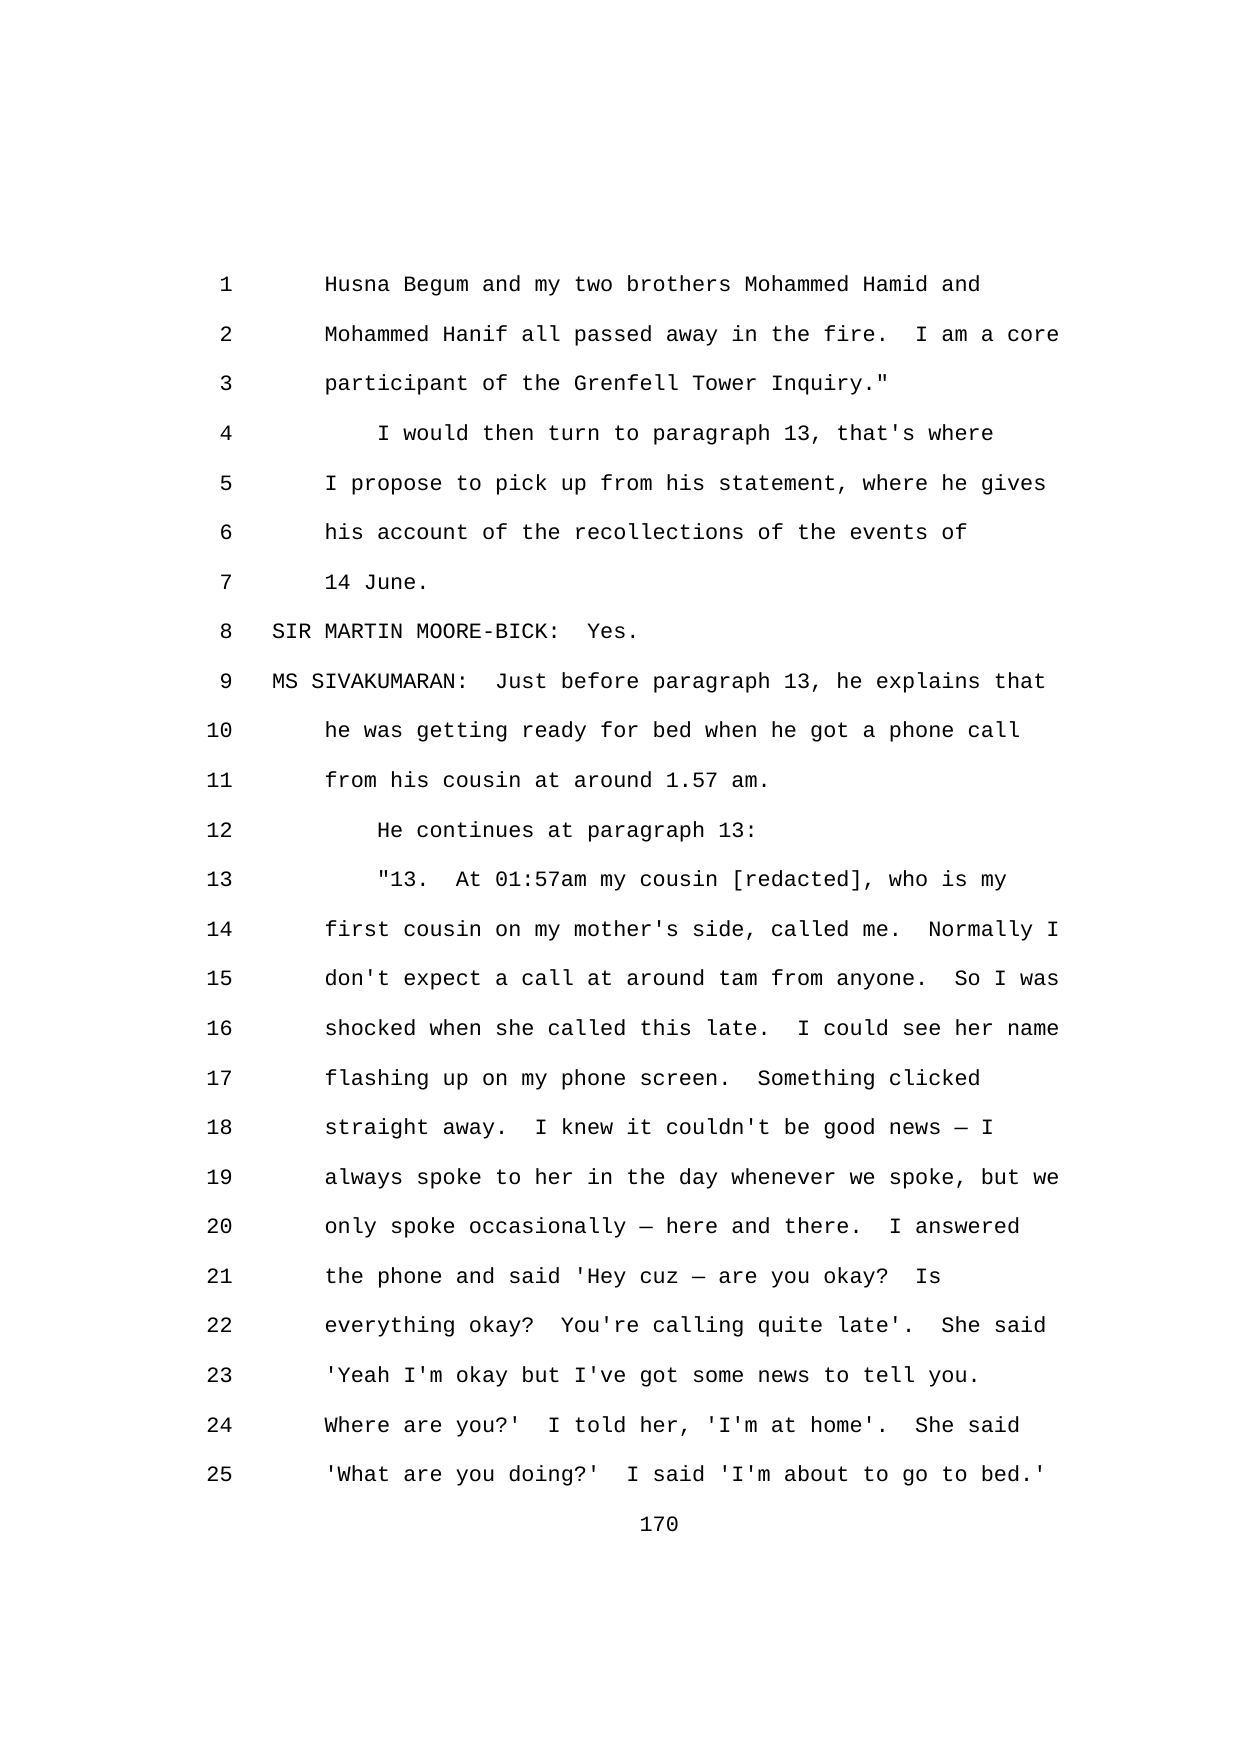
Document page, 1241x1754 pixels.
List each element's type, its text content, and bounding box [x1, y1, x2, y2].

text 17 flashing up on my phone screen. Something clicked [75, 1067, 1165, 1091]
text 4 I would then turn to paragraph 13, that's where [75, 422, 1165, 447]
text 21 the phone and said 'Hey cuz — are you okay? Is [75, 1265, 1165, 1290]
text 12 He continues at paragraph 13: [75, 819, 1165, 843]
text 5 I propose to pick up from his statement, where he gives [75, 472, 1165, 496]
text 11 from his cousin at around 1.57 am. [75, 769, 1165, 794]
text 10 he was getting ready for bed when he got a phone call [75, 719, 1165, 744]
text 23 'Yeah I'm okay but I've got some news to tell you. [75, 1364, 1165, 1389]
text 18 straight away. I knew it couldn't be good news — I [75, 1116, 1165, 1141]
text 25 'What are you doing?' I said 'I'm about to go to bed.' [75, 1463, 1165, 1488]
text 1 Husna Begum and my two brothers Mohammed Hamid and [75, 273, 1165, 298]
text 22 everything okay? You're calling quite late'. She said [75, 1314, 1165, 1339]
text 14 first cousin on my mother's side, called me. Normally I [75, 918, 1165, 943]
text 20 only spoke occasionally — here and there. I answered [75, 1215, 1165, 1240]
text 9 MS SIVAKUMARAN: Just before paragraph 13, he explains that [75, 670, 1165, 695]
text 19 always spoke to her in the day whenever we spoke, but we [75, 1166, 1165, 1191]
text 6 his account of the recollections of the events of [75, 521, 1165, 546]
text 15 don't expect a call at around tam from anyone. So I was [75, 967, 1165, 992]
text 3 participant of the Grenfell Tower Inquiry." [75, 372, 1165, 397]
text 16 shocked when she called this late. I could see her name [75, 1017, 1165, 1042]
text 2 Mohammed Hanif all passed away in the fire. I am a core [75, 323, 1165, 348]
text 8 SIR MARTIN MOORE-BICK: Yes. [75, 620, 1165, 645]
text 7 14 June. [75, 571, 1165, 596]
text 24 Where are you?' I told her, 'I'm at home'. She said [75, 1414, 1165, 1438]
text 170 [75, 1513, 1165, 1538]
text 13 "13. At 01:57am my cousin [redacted], who is my [75, 868, 1165, 893]
